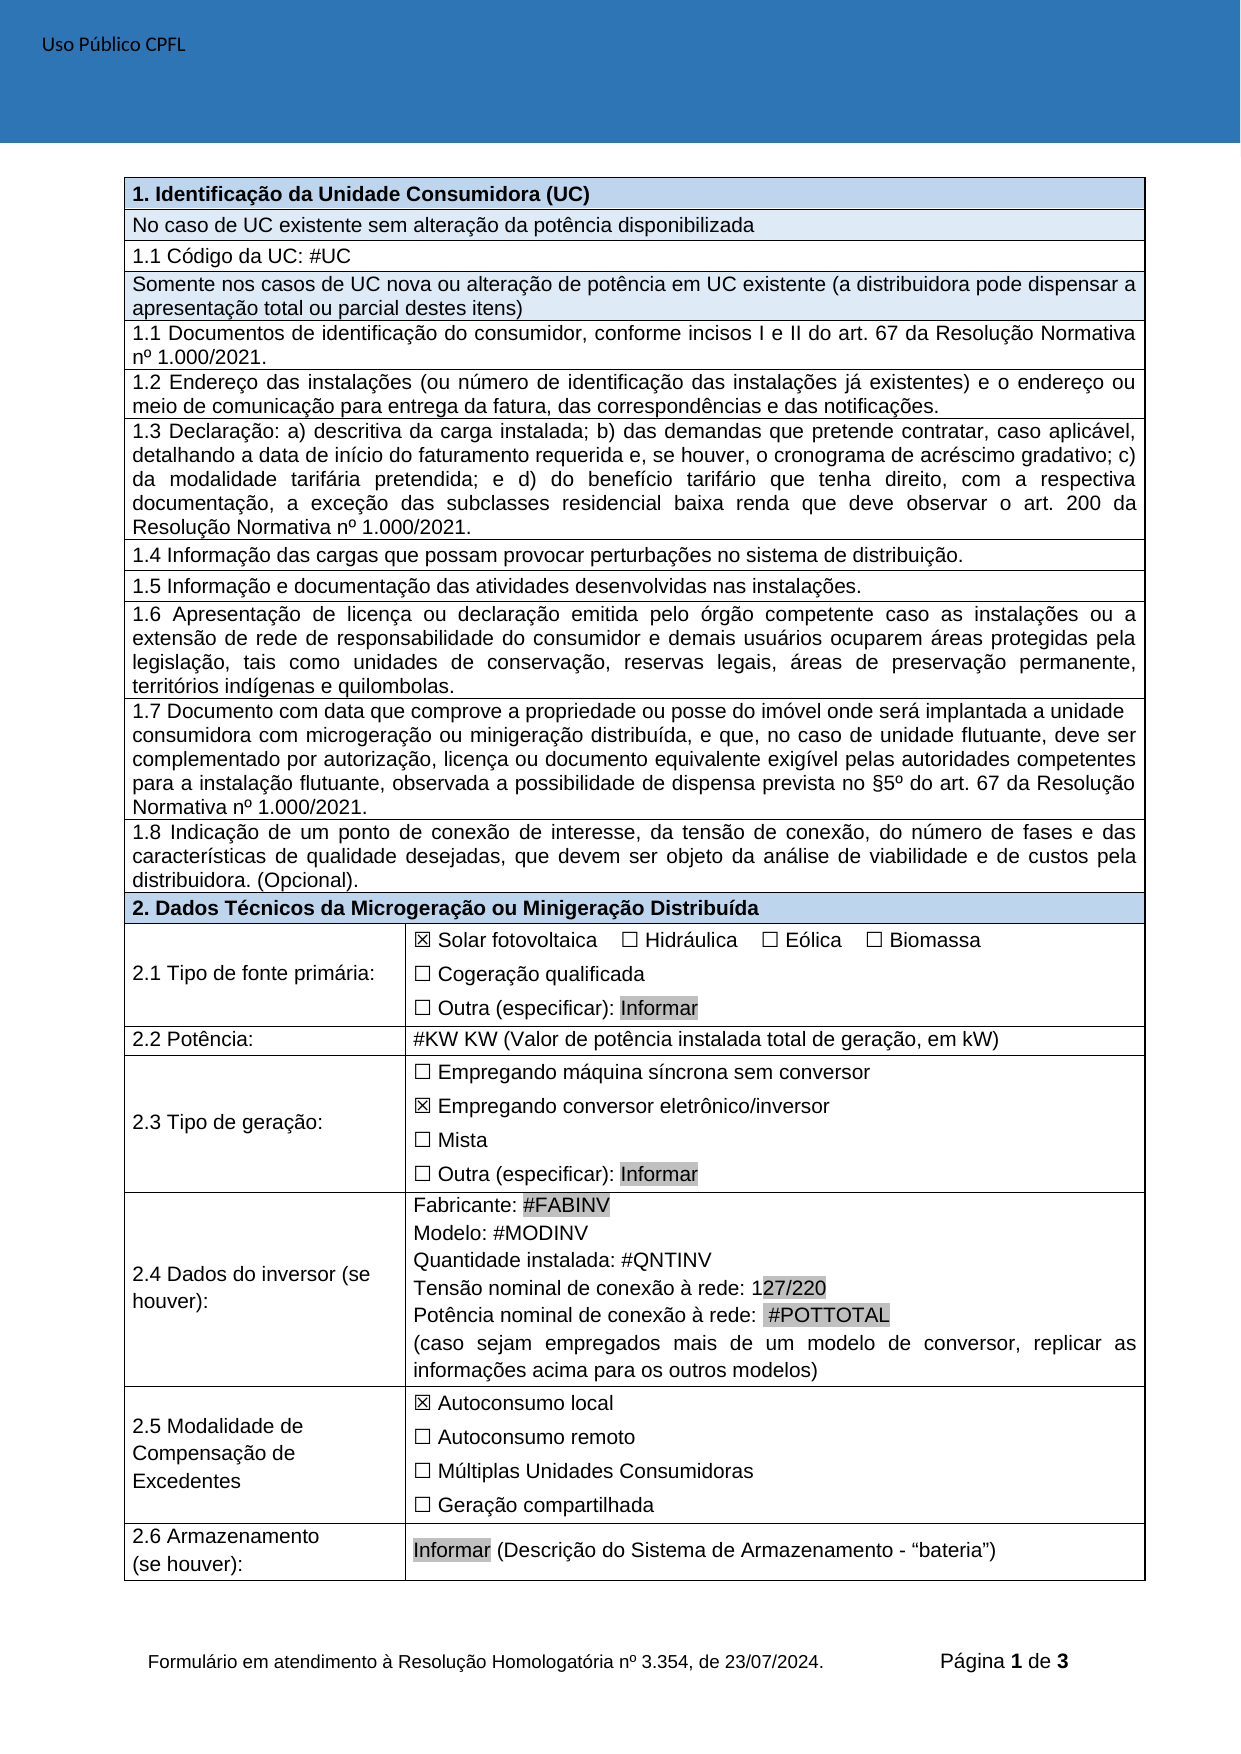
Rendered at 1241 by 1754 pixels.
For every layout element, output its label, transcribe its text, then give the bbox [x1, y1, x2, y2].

table_cell 2.3 Tipo de geração: [125, 1056, 405, 1192]
table_cell 1.7 Documento com data que comprove a propriedade ou posse do imóvel onde será implantada a unidade consumidora com microgeração ou minigeração distribuída, e que, no caso de unidade flutuante, deve ser complementado por autorização, licença ou documento equivalente exigível pelas autoridades competentes para a instalação flutuante, observada a possibilidade de dispensa prevista no §5º do art. 67 da Resolução Normativa nº 1.000/2021. [125, 699, 1144, 819]
table_cell Somente nos casos de UC nova ou alteração de potência em UC existente (a distribuidora pode dispensar a apresentação total ou parcial destes itens) [125, 272, 1144, 320]
table_cell No caso de UC existente sem alteração da potência disponibilizada [125, 210, 1144, 240]
table_cell ☒ Solar fotovoltaica ☐ Hidráulica ☐ Eólica ☐ Biomassa ☐ Cogeração qualificada ☐ Outra (especificar): Informar [406, 924, 1144, 1026]
table_cell 2.1 Tipo de fonte primária: [125, 924, 405, 1026]
picture [914, 143, 1241, 157]
table_cell 1.1 Documentos de identificação do consumidor, conforme incisos I e II do art. 67 da Resolução Normativa nº 1.000/2021. [125, 321, 1144, 369]
table_cell 1.3 Declaração: a) descritiva da carga instalada; b) das demandas que pretende contratar, caso aplicável, detalhando a data de início do faturamento requerida e, se houver, o cronograma de acréscimo gradativo; c) da modalidade tarifária pretendida; e d) do benefício tarifário que tenha direito, com a respectiva documentação, a exceção das subclasses residencial baixa renda que deve observar o art. 200 da Resolução Normativa nº 1.000/2021. [125, 419, 1144, 539]
table_cell Fabricante: #FABINV Modelo: #MODINV Quantidade instalada: #QNTINV Tensão nominal de conexão à rede: 127/220 Potência nominal de conexão à rede: #POTTOTAL (caso sejam empregados mais de um modelo de conversor, replicar as informações acima para os outros modelos) [406, 1193, 1144, 1386]
table_cell 1.2 Endereço das instalações (ou número de identificação das instalações já existentes) e o endereço ou meio de comunicação para entrega da fatura, das correspondências e das notificações. [125, 370, 1144, 418]
table_cell 1.5 Informação e documentação das atividades desenvolvidas nas instalações. [125, 571, 1144, 601]
table_cell 1.1 Código da UC: #UC [125, 241, 1144, 271]
table_cell ☒ Autoconsumo local ☐ Autoconsumo remoto ☐ Múltiplas Unidades Consumidoras ☐ Geração compartilhada [406, 1387, 1144, 1523]
table_cell ☐ Empregando máquina síncrona sem conversor ☒ Empregando conversor eletrônico/inversor ☐ Mista ☐ Outra (especificar): Informar [406, 1056, 1144, 1192]
table_header 1. Identificação da Unidade Consumidora (UC) [125, 178, 1144, 208]
table_cell 1.8 Indicação de um ponto de conexão de interesse, da tensão de conexão, do número de fases e das características de qualidade desejadas, que devem ser objeto da análise de viabilidade e de custos pela distribuidora. (Opcional). [125, 820, 1144, 892]
table_cell 2.5 Modalidade de Compensação de Excedentes [125, 1387, 405, 1523]
table_cell 2.4 Dados do inversor (se houver): [125, 1193, 405, 1386]
table_cell 1.6 Apresentação de licença ou declaração emitida pelo órgão competente caso as instalações ou a extensão de rede de responsabilidade do consumidor e demais usuários ocuparem áreas protegidas pela legislação, tais como unidades de conservação, reservas legais, áreas de preservação permanente, territórios indígenas e quilombolas. [125, 602, 1144, 698]
table_cell 2. Dados Técnicos da Microgeração ou Minigeração Distribuída [125, 893, 1144, 923]
table_cell 2.6 Armazenamento (se houver): [125, 1524, 405, 1580]
table_cell 1.4 Informação das cargas que possam provocar perturbações no sistema de distribuição. [125, 540, 1144, 570]
table_cell #KW KW (Valor de potência instalada total de geração, em kW) [406, 1027, 1144, 1055]
table_cell Informar (Descrição do Sistema de Armazenamento - “bateria”) [406, 1524, 1144, 1580]
table_cell 2.2 Potência: [125, 1027, 405, 1055]
